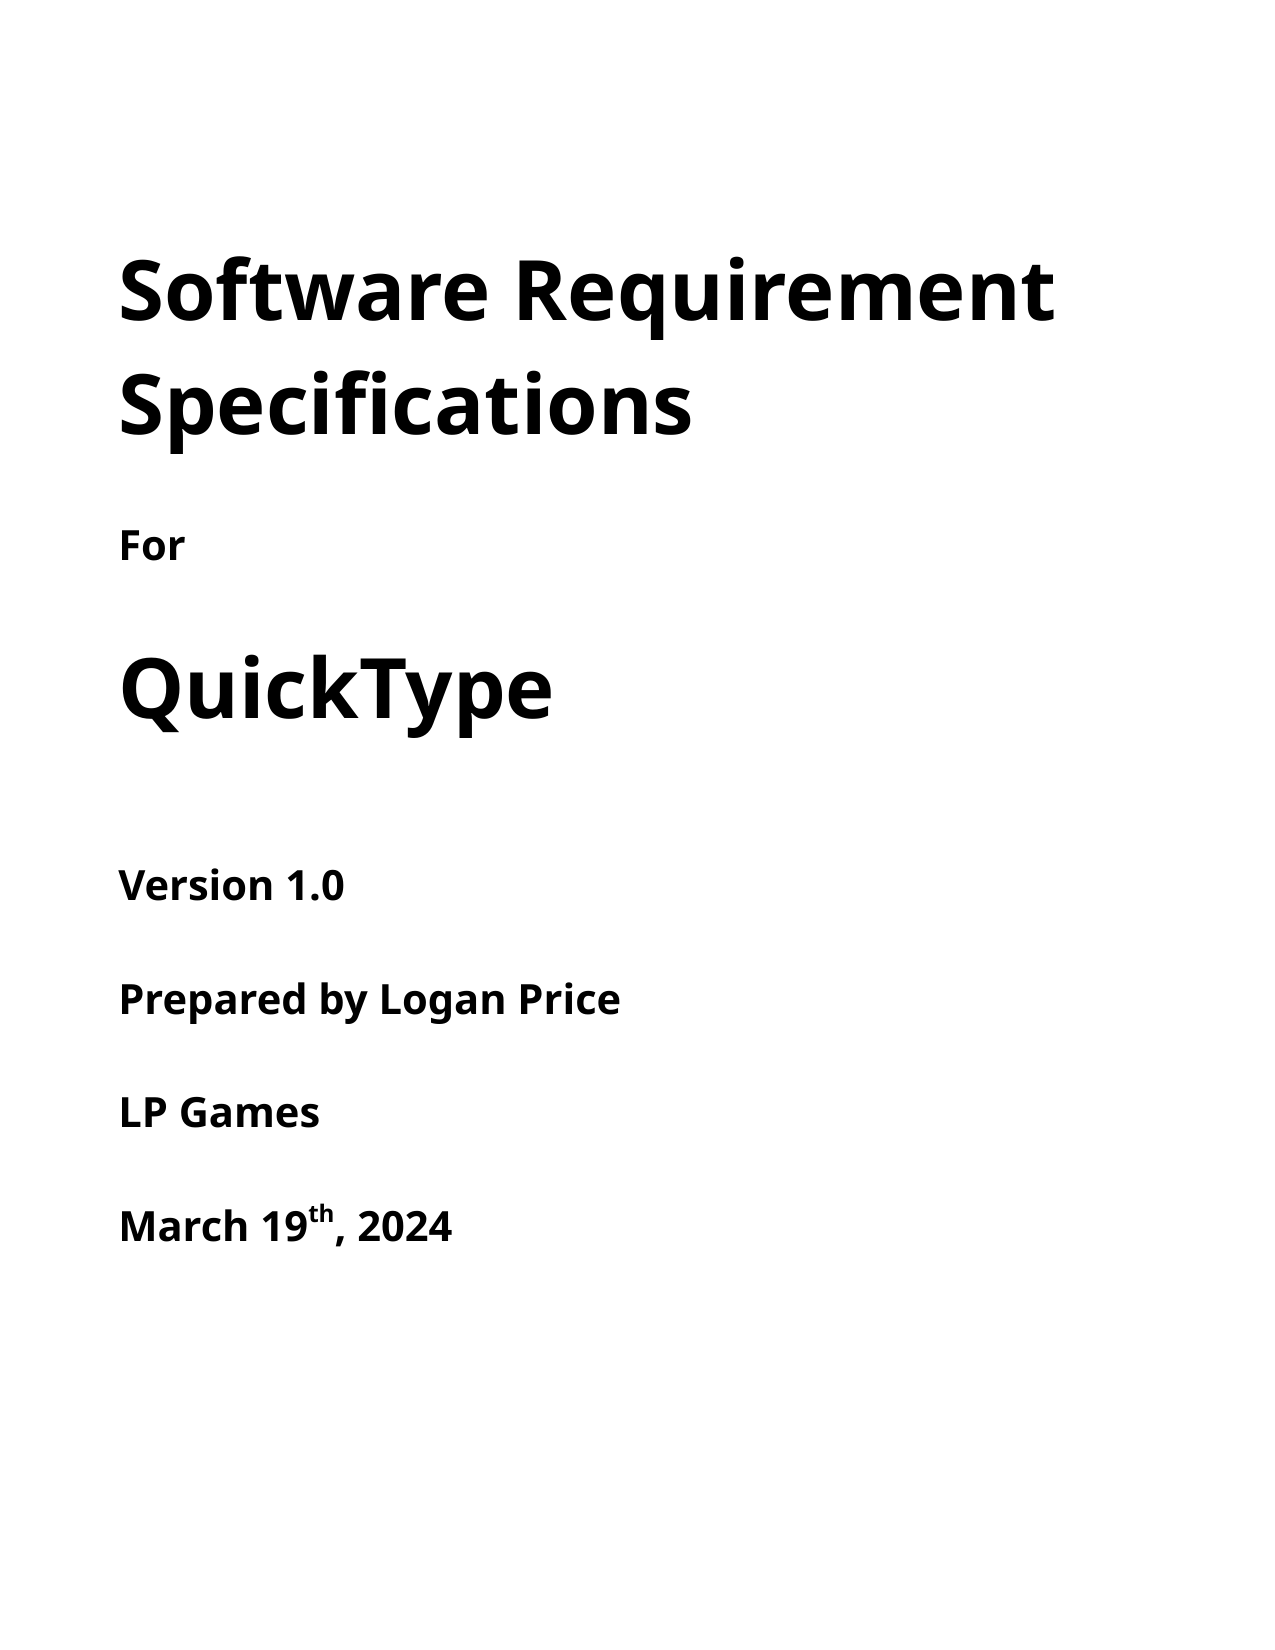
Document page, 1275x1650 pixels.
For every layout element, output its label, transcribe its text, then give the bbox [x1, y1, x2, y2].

text Prepared by Logan Price [118, 970, 1157, 1026]
text QuickType [118, 629, 1157, 743]
text LP Games [118, 1083, 1157, 1140]
text Version 1.0 [118, 856, 1157, 913]
text For [118, 516, 1157, 572]
text Software Requirement [118, 232, 1157, 345]
text Specifications [118, 345, 1157, 459]
text March 19th, 2024 [118, 1197, 1157, 1253]
